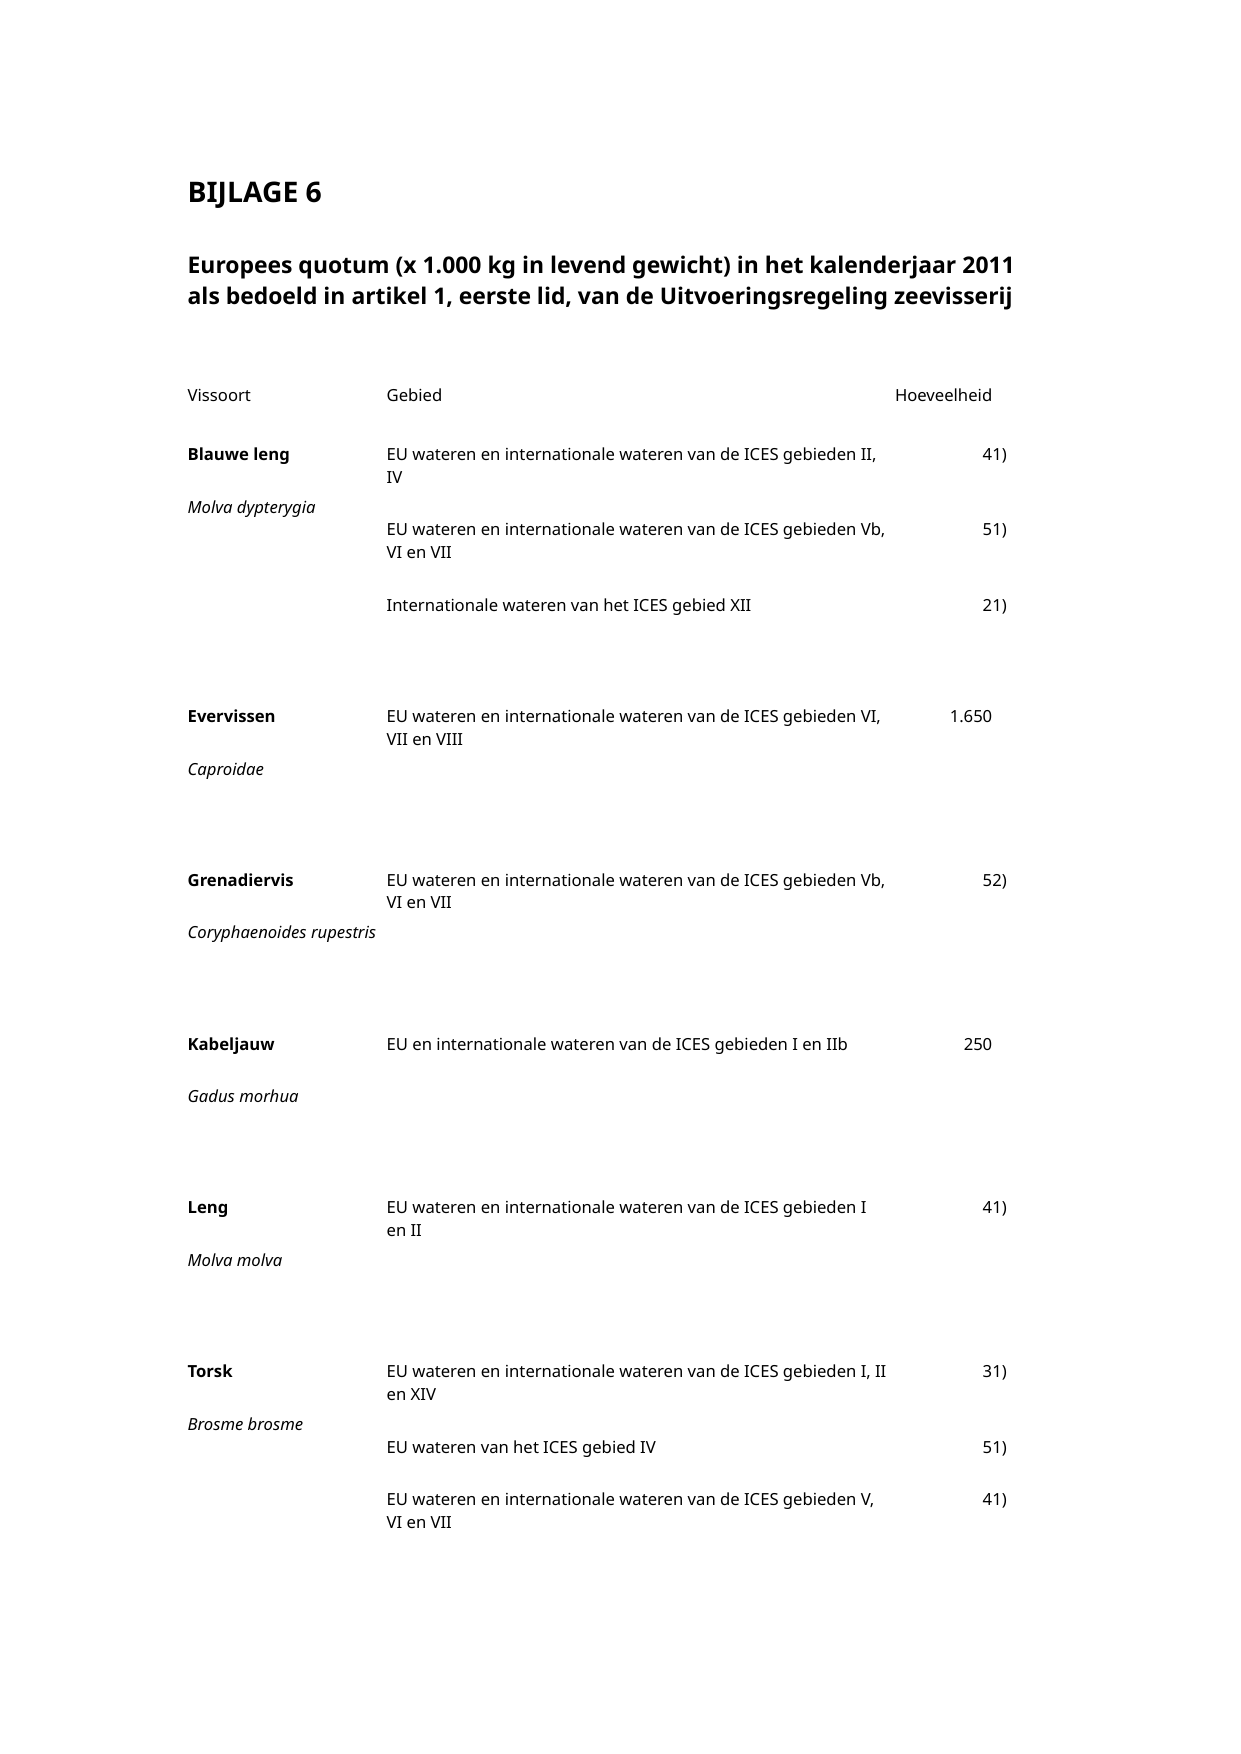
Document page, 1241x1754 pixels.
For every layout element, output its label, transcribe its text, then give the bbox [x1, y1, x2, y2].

table_cell 2) [992, 868, 1053, 974]
table_cell [888, 974, 992, 1032]
table_cell 2 [888, 593, 992, 646]
table_cell 250 [888, 1032, 992, 1138]
table_cell [386, 810, 888, 868]
table_cell 1) [992, 1488, 1053, 1563]
table_header Hoeveelheid [888, 384, 992, 442]
table_cell 1.650 [888, 705, 992, 810]
table_cell EU wateren en internationale wateren van de ICES gebieden Vb, VI en VII [386, 868, 888, 974]
table_cell [188, 1301, 386, 1360]
table_cell 5 [888, 518, 992, 593]
subtitle BIJLAGE 6 [187, 172, 1053, 211]
table_cell 1) [992, 593, 1053, 646]
table_cell [188, 974, 386, 1032]
table_cell EU wateren en internationale wateren van de ICES gebieden V, VI en VII [386, 1488, 888, 1563]
table_cell [992, 705, 1053, 810]
table_cell [992, 646, 1053, 704]
table_cell [386, 974, 888, 1032]
subtitle Europees quotum (x 1.000 kg in levend gewicht) in het kalenderjaar 2011 als bedoeld in artikel 1, eerste lid, van de Uitvoeringsregeling zeevisserij [187, 249, 1053, 311]
table_cell Kabeljauw Gadus morhua [188, 1032, 386, 1138]
table_cell EU wateren en internationale wateren van de ICES gebieden Vb, VI en VII [386, 518, 888, 593]
table_cell 4 [888, 1196, 992, 1301]
table_cell 5 [888, 868, 992, 974]
table_header Gebied [386, 384, 888, 442]
table_cell [386, 646, 888, 704]
table_cell 1) [992, 1360, 1053, 1435]
table_cell EU wateren en internationale wateren van de ICES gebieden II, IV [386, 443, 888, 518]
table_cell [188, 646, 386, 704]
table_cell 1) [992, 518, 1053, 593]
table_cell Internationale wateren van het ICES gebied XII [386, 593, 888, 646]
table_cell 1) [992, 1196, 1053, 1301]
table_cell EU wateren en internationale wateren van de ICES gebieden I en II [386, 1196, 888, 1301]
table_cell [888, 646, 992, 704]
table_cell [888, 1301, 992, 1360]
table_cell EU en internationale wateren van de ICES gebieden I en IIb [386, 1032, 888, 1138]
table_cell [992, 1138, 1053, 1196]
table_cell [386, 1301, 888, 1360]
table_cell [888, 1138, 992, 1196]
table_cell [188, 1138, 386, 1196]
table_cell [992, 974, 1053, 1032]
table_cell [992, 810, 1053, 868]
table_cell Leng Molva molva [188, 1196, 386, 1301]
table_header [992, 384, 1053, 442]
table_cell 4 [888, 1488, 992, 1563]
table_cell 4 [888, 443, 992, 518]
table_cell 5 [888, 1435, 992, 1488]
table_cell Blauwe leng Molva dypterygia [188, 443, 386, 646]
table_cell [992, 1032, 1053, 1138]
table_cell [992, 1301, 1053, 1360]
table_cell [386, 1138, 888, 1196]
table_cell 1) [992, 443, 1053, 518]
table_cell [888, 810, 992, 868]
table_cell 1) [992, 1435, 1053, 1488]
table_cell EU wateren van het ICES gebied IV [386, 1435, 888, 1488]
table_cell 3 [888, 1360, 992, 1435]
table_cell EU wateren en internationale wateren van de ICES gebieden I, II en XIV [386, 1360, 888, 1435]
table_cell Evervissen Caproidae [188, 705, 386, 810]
table_cell EU wateren en internationale wateren van de ICES gebieden VI, VII en VIII [386, 705, 888, 810]
table_cell [188, 810, 386, 868]
table_cell Torsk Brosme brosme [188, 1360, 386, 1563]
table_cell Grenadiervis Coryphaenoides rupestris [188, 868, 386, 974]
table_header Vissoort [188, 384, 386, 442]
